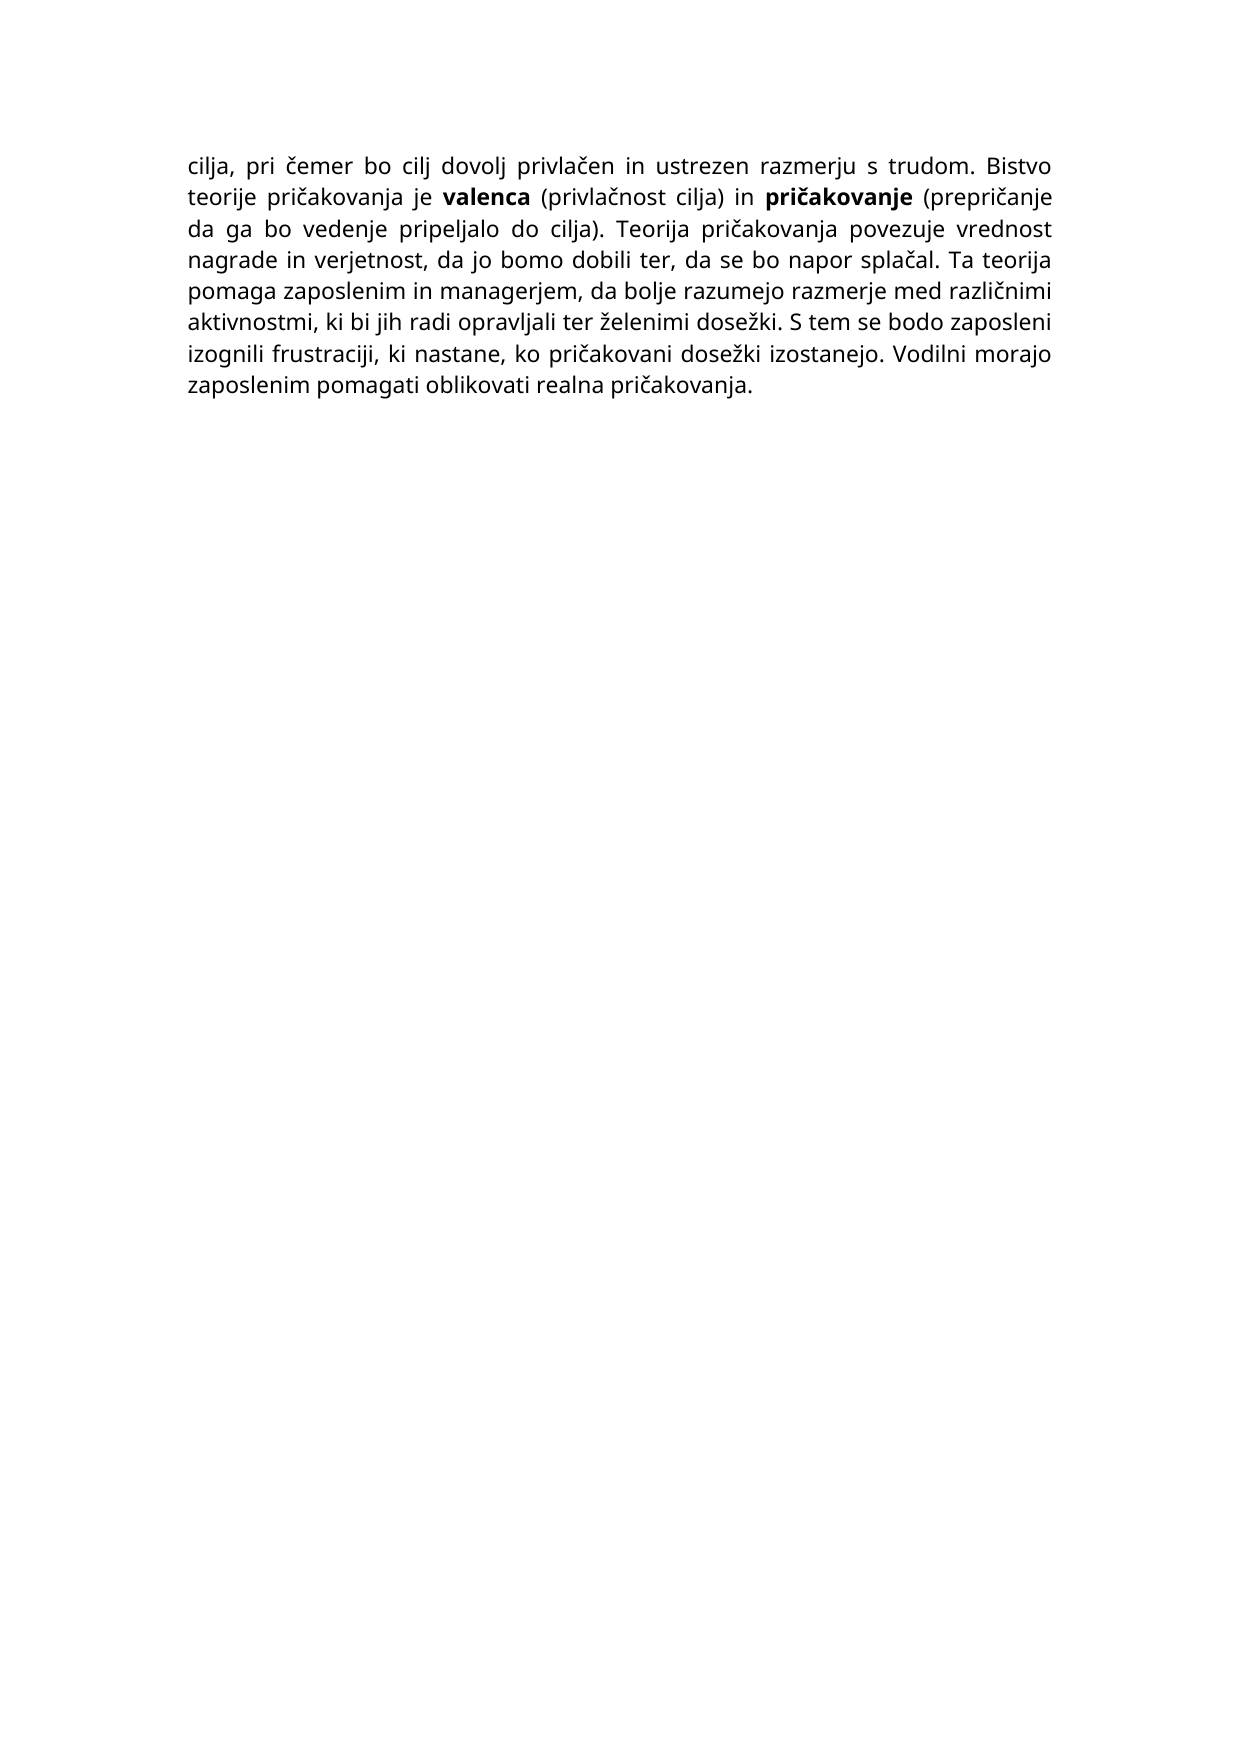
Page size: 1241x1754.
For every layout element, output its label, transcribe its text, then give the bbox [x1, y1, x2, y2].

text cilja, pri čemer bo cilj dovolj privlačen in ustrezen razmerju s trudom. Bistvo teorije pričakovanja je valenca (privlačnost cilja) in pričakovanje (prepričanje da ga bo vedenje pripeljalo do cilja). Teorija pričakovanja povezuje vrednost nagrade in verjetnost, da jo bomo dobili ter, da se bo napor splačal. Ta teorija pomaga zaposlenim in managerjem, da bolje razumejo razmerje med različnimi aktivnostmi, ki bi jih radi opravljali ter želenimi dosežki. S tem se bodo zaposleni izognili frustraciji, ki nastane, ko pričakovani dosežki izostanejo. Vodilni morajo zaposlenim pomagati oblikovati realna pričakovanja. [187, 150, 1053, 400]
